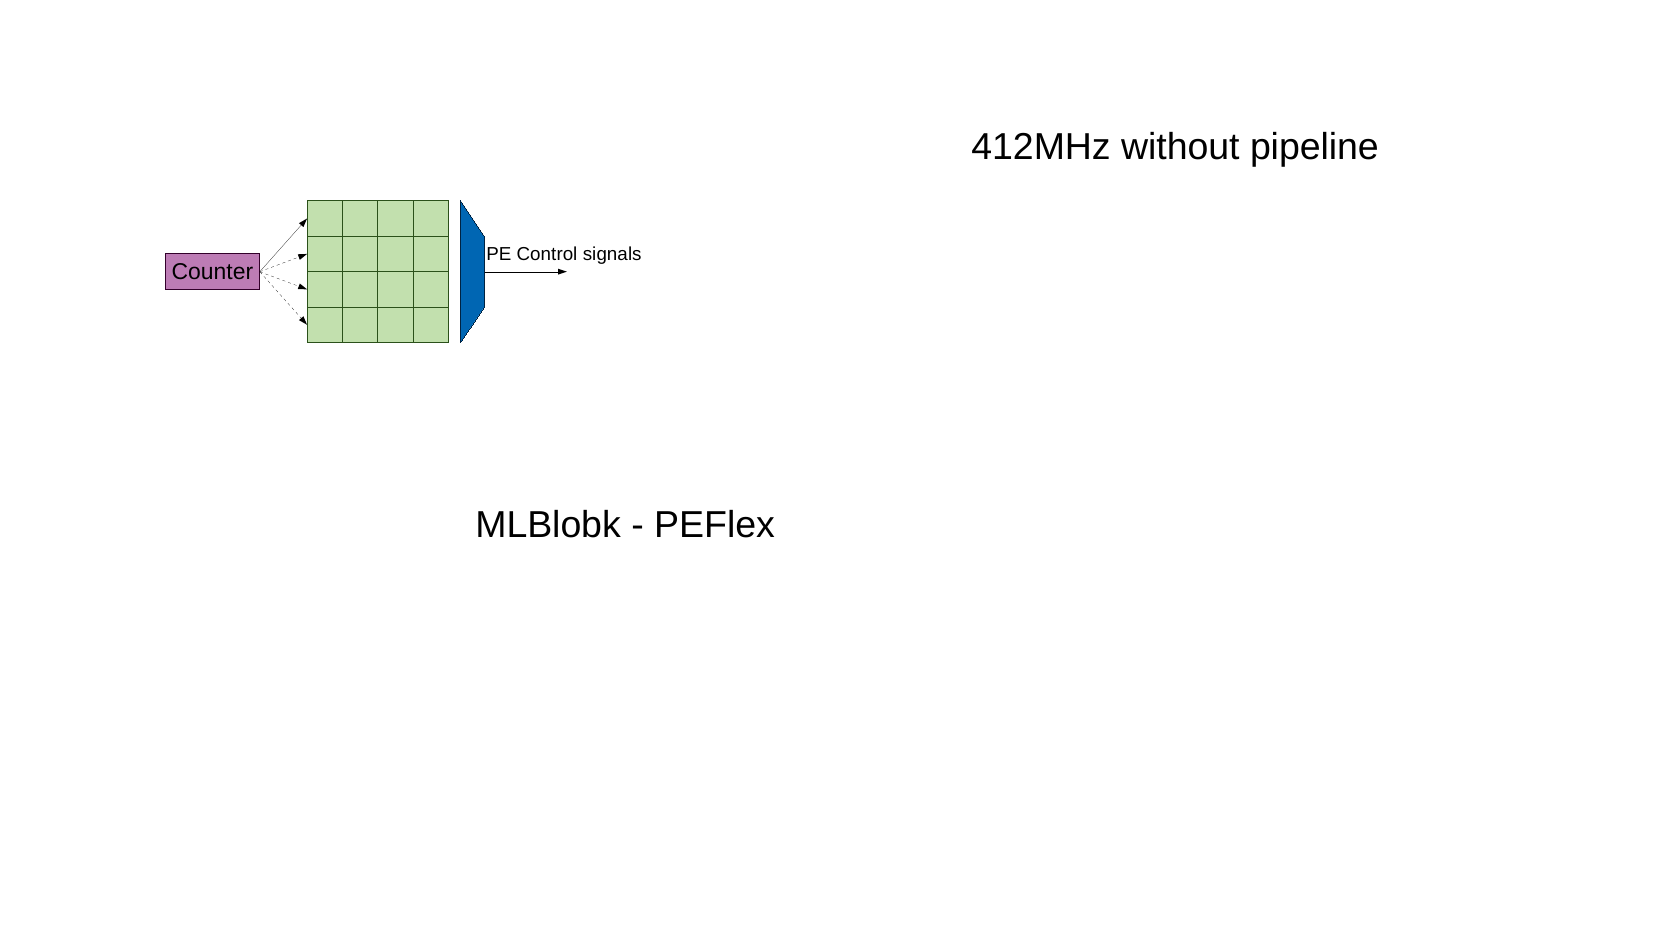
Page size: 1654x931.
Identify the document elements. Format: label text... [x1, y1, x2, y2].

text_box MLBlobk - PEFlex [460, 496, 791, 553]
text_box [307, 200, 449, 343]
text_box 412MHz without pipeline [956, 118, 1394, 175]
text_box PE Control signals [485, 236, 657, 273]
text_box [460, 200, 485, 343]
text_box Counter [165, 253, 260, 290]
